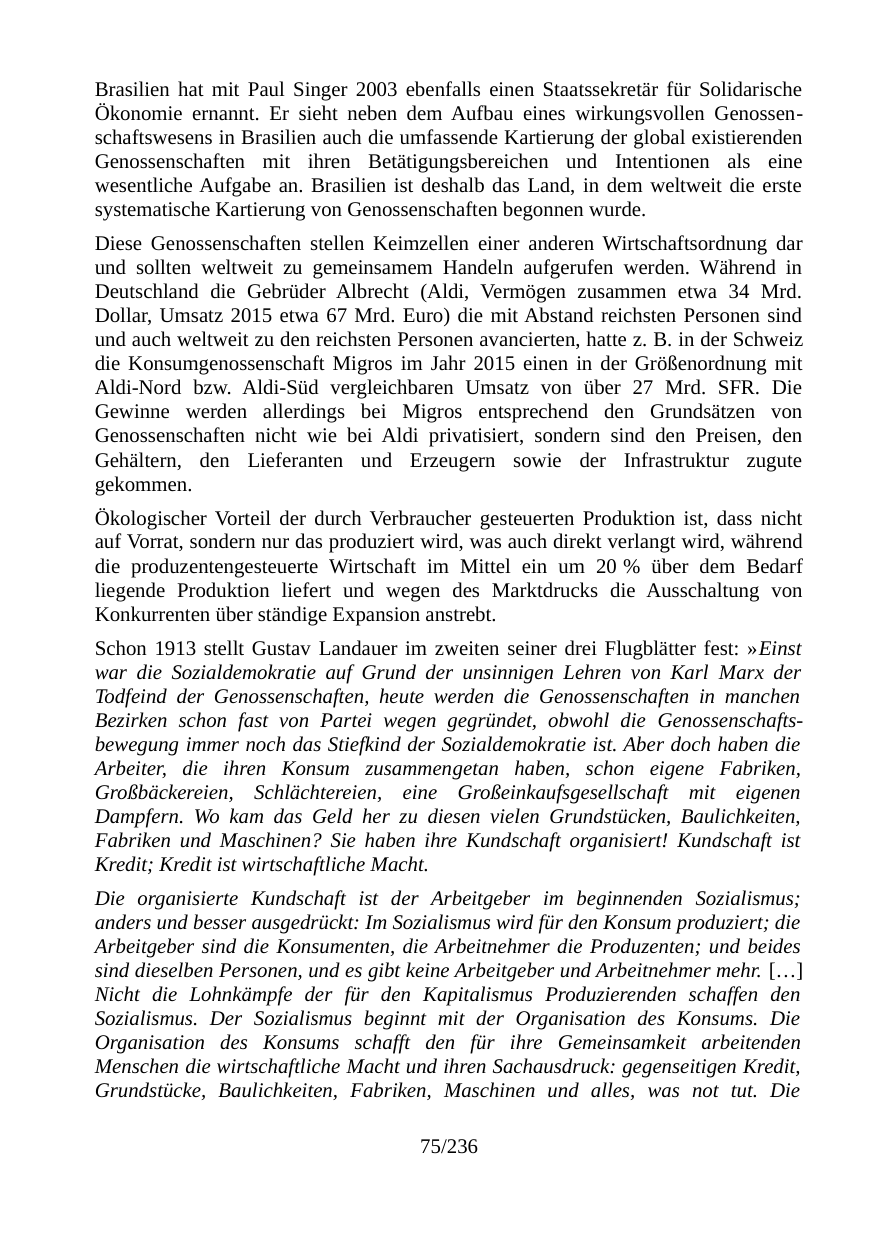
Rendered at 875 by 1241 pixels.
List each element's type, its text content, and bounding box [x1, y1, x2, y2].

text Brasilien hat mit Paul Singer 2003 ebenfalls einen Staatssekretär für Solidarische Ökonomie ernannt. Er sieht neben dem Aufbau eines wirkungsvollen Genossen­schaftswesens in Brasilien auch die umfassende Kartierung der global existierenden Genossenschaften mit ihren Betätigungsbereichen und Intentionen als eine wesentliche Aufgabe an. Brasilien ist deshalb das Land, in dem weltweit die erste systematische Kartierung von Genossenschaften begonnen wurde. [94, 77, 803, 221]
text Diese Genossenschaften stellen Keimzellen einer anderen Wirtschaftsordnung dar und sollten weltweit zu gemeinsamem Handeln aufgerufen werden. Während in Deutschland die Gebrüder Albrecht (Aldi, Vermögen zusammen etwa 34 Mrd. Dollar, Umsatz 2015 etwa 67 Mrd. Euro) die mit Abstand reichsten Personen sind und auch weltweit zu den reichsten Personen avancierten, hatte z. B. in der Schweiz die Konsumgenossenschaft Migros im Jahr 2015 einen in der Größenordnung mit Aldi-Nord bzw. Aldi-Süd vergleichbaren Umsatz von über 27 Mrd. SFR. Die Gewinne werden allerdings bei Migros entsprechend den Grundsätzen von Genossenschaften nicht wie bei Aldi privatisiert, sondern sind den Preisen, den Gehältern, den Lieferanten und Erzeugern sowie der Infrastruktur zugute gekommen. [94, 231, 803, 496]
text Ökologischer Vorteil der durch Verbraucher gesteuerten Produktion ist, dass nicht auf Vorrat, sondern nur das produziert wird, was auch direkt verlangt wird, während die produzentengesteuerte Wirtschaft im Mittel ein um 20 % über dem Bedarf liegende Produktion liefert und wegen des Marktdrucks die Ausschaltung von Konkurrenten über ständige Expansion anstrebt. [94, 505, 803, 626]
text Schon 1913 stellt Gustav Landauer im zweiten seiner drei Flugblätter fest: »Einst war die Sozialdemokratie auf Grund der unsinnigen Lehren von Karl Marx der Todfeind der Genossenschaften, heute werden die Genossenschaften in manchen Bezirken schon fast von Partei wegen gegründet, obwohl die Genossenschafts­bewegung immer noch das Stiefkind der Sozialdemokratie ist. Aber doch haben die Arbeiter, die ihren Konsum zusammengetan haben, schon eigene Fabriken, Großbäckereien, Schlächtereien, eine Großeinkaufsgesellschaft mit eigenen Dampfern. Wo kam das Geld her zu diesen vielen Grundstücken, Baulichkeiten, Fabriken und Maschinen? Sie haben ihre Kundschaft organisiert! Kundschaft ist Kredit; Kredit ist wirtschaftliche Macht. [94, 636, 803, 876]
text Die organisierte Kundschaft ist der Arbeitgeber im beginnenden Sozialismus; anders und besser ausgedrückt: Im Sozialismus wird für den Konsum produziert; die Arbeitgeber sind die Konsumenten, die Arbeitnehmer die Produzenten; und beides sind dieselben Personen, und es gibt keine Arbeitgeber und Arbeitnehmer mehr. […] Nicht die Lohnkämpfe der für den Kapitalismus Produzierenden schaffen den Sozialismus. Der Sozialismus beginnt mit der Organisation des Konsums. Die Organisation des Konsums schafft den für ihre Gemeinsamkeit arbeitenden Menschen die wirtschaftliche Macht und ihren Sachausdruck: gegenseitigen Kredit, Grundstücke, Baulichkeiten, Fabriken, Maschinen und alles, was not tut. Die [94, 886, 803, 1102]
